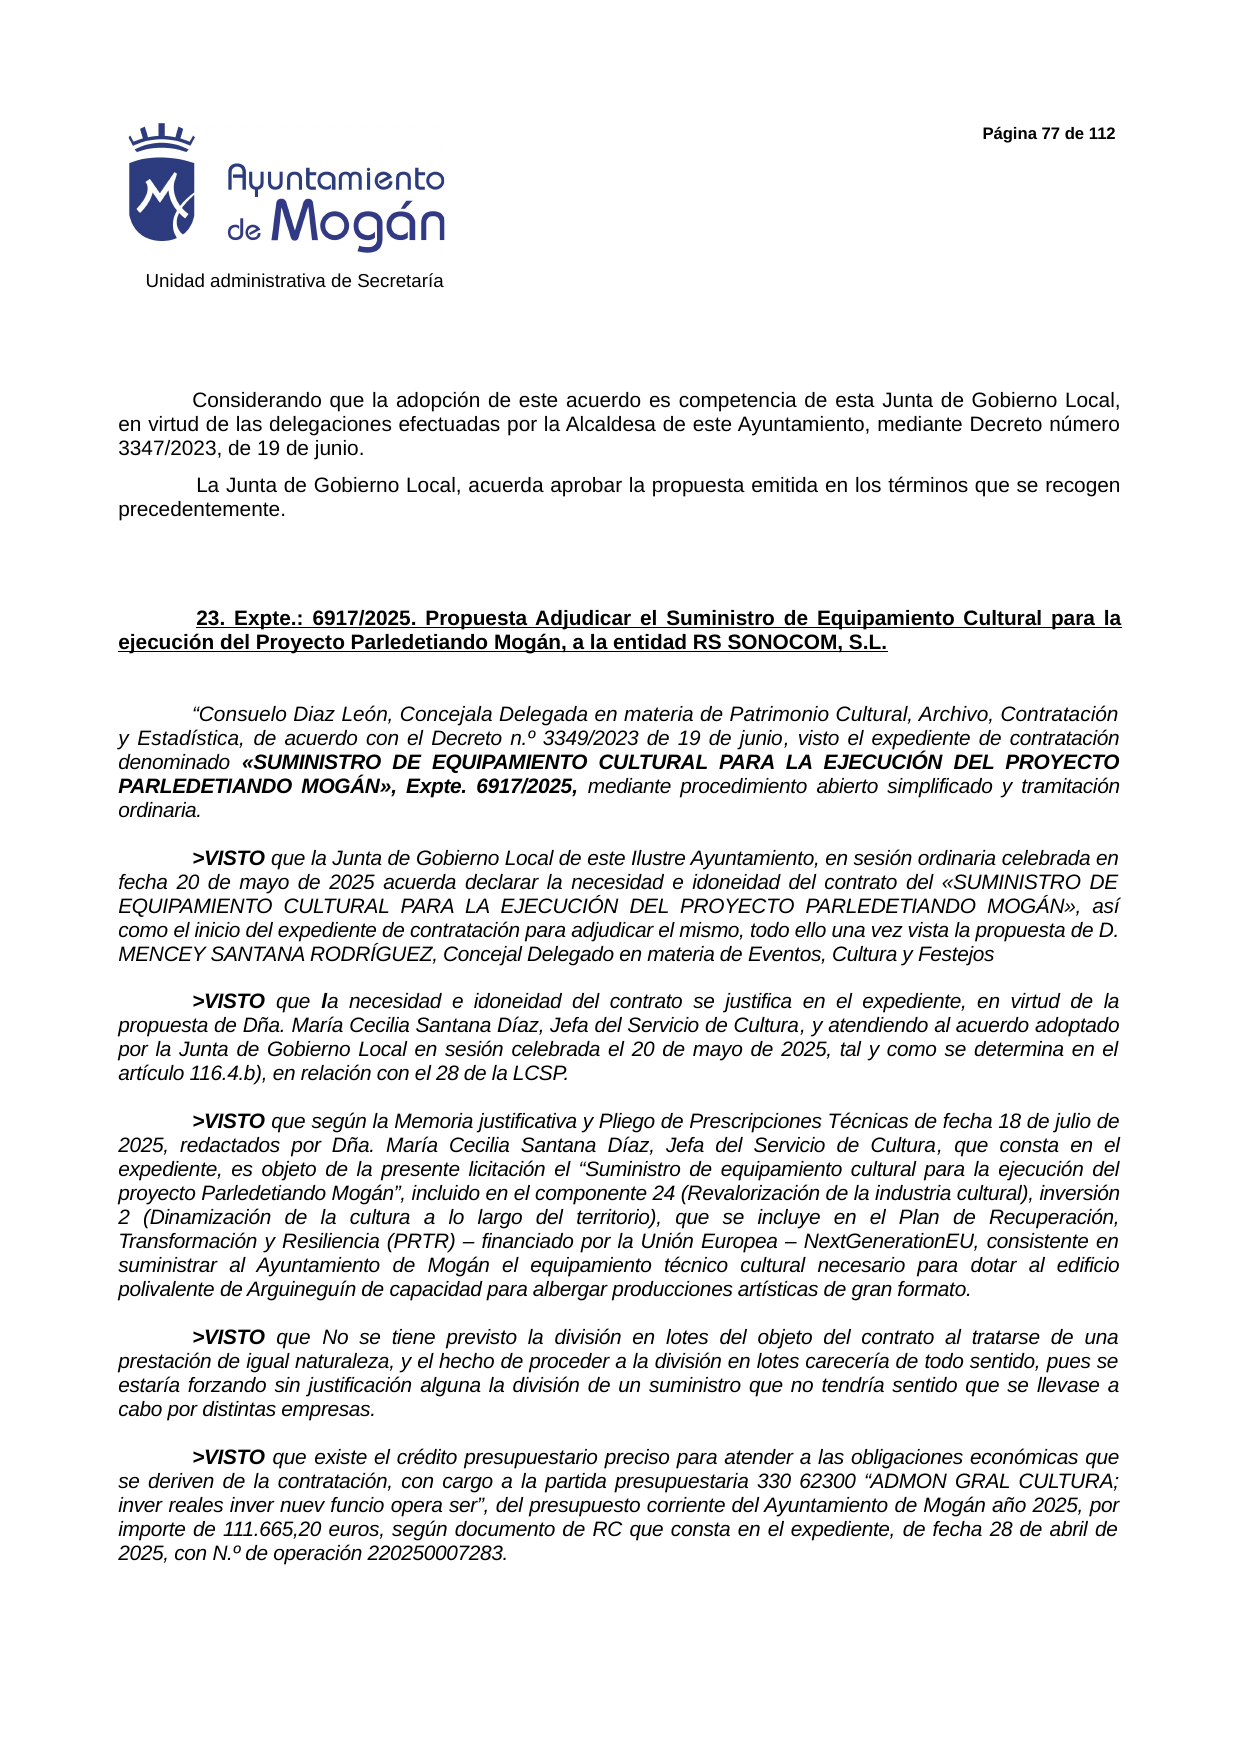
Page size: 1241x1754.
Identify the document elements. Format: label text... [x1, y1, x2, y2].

text 23. Expte.: 6917/2025. Propuesta Adjudicar el Suministro de Equipamiento Cultural para la ejecución del Proyecto Parledetiando Mogán, a la entidad RS SONOCOM, S.L. [118, 606, 1122, 654]
text >VISTO que según la Memoria justificativa y Pliego de Prescripciones Técnicas de fecha 18 de julio de 2025, redactados por Dña. María Cecilia Santana Díaz, Jefa del Servicio de Cultura, que consta en el expediente, es objeto de la presente licitación el “Suministro de equipamiento cultural para la ejecución del proyecto Parledetiando Mogán”, incluido en el componente 24 (Revalorización de la industria cultural), inversión 2 (Dinamización de la cultura a lo largo del territorio), que se incluye en el Plan de Recuperación, Transformación y Resiliencia (PRTR) – financiado por la Unión Europea – NextGenerationEU, consistente en suministrar al Ayuntamiento de Mogán el equipamiento técnico cultural necesario para dotar al edificio polivalente de Arguineguín de capacidad para albergar producciones artísticas de gran formato. [118, 1109, 1122, 1301]
text >VISTO que No se tiene previsto la división en lotes del objeto del contrato al tratarse de una prestación de igual naturaleza, y el hecho de proceder a la división en lotes carecería de todo sentido, pues se estaría forzando sin justificación alguna la división de un suministro que no tendría sentido que se llevase a cabo por distintas empresas. [118, 1325, 1122, 1421]
picture [128, 123, 445, 259]
text La Junta de Gobierno Local, acuerda aprobar la propuesta emitida en los términos que se recogen precedentemente. [118, 473, 1122, 521]
text >VISTO que existe el crédito presupuestario preciso para atender a las obligaciones económicas que se deriven de la contratación, con cargo a la partida presupuestaria 330 62300 “ADMON GRAL CULTURA; inver reales inver nuev funcio opera ser”, del presupuesto corriente del Ayuntamiento de Mogán año 2025, por importe de 111.665,20 euros, según documento de RC que consta en el expediente, de fecha 28 de abril de 2025, con N.º de operación 220250007283. [118, 1444, 1122, 1564]
text Considerando que la adopción de este acuerdo es competencia de esta Junta de Gobierno Local, en virtud de las delegaciones efectuadas por la Alcaldesa de este Ayuntamiento, mediante Decreto número 3347/2023, de 19 de junio. [118, 388, 1122, 460]
text “Consuelo Diaz León, Concejala Delegada en materia de Patrimonio Cultural, Archivo, Contratación y Estadística, de acuerdo con el Decreto n.º 3349/2023 de 19 de junio, visto el expediente de contratación denominado «SUMINISTRO DE EQUIPAMIENTO CULTURAL PARA LA EJECUCIÓN DEL PROYECTO PARLEDETIANDO MOGÁN», Expte. 6917/2025, mediante procedimiento abierto simplificado y tramitación ordinaria. [118, 702, 1122, 822]
text >VISTO que la Junta de Gobierno Local de este Ilustre Ayuntamiento, en sesión ordinaria celebrada en fecha 20 de mayo de 2025 acuerda declarar la necesidad e idoneidad del contrato del «SUMINISTRO DE EQUIPAMIENTO CULTURAL PARA LA EJECUCIÓN DEL PROYECTO PARLEDETIANDO MOGÁN», así como el inicio del expediente de contratación para adjudicar el mismo, todo ello una vez vista la propuesta de D. MENCEY SANTANA RODRÍGUEZ, Concejal Delegado en materia de Eventos, Cultura y Festejos [118, 846, 1122, 965]
text >VISTO que la necesidad e idoneidad del contrato se justifica en el expediente, en virtud de la propuesta de Dña. María Cecilia Santana Díaz, Jefa del Servicio de Cultura, y atendiendo al acuerdo adoptado por la Junta de Gobierno Local en sesión celebrada el 20 de mayo de 2025, tal y como se determina en el artículo 116.4.b), en relación con el 28 de la LCSP. [118, 989, 1122, 1085]
